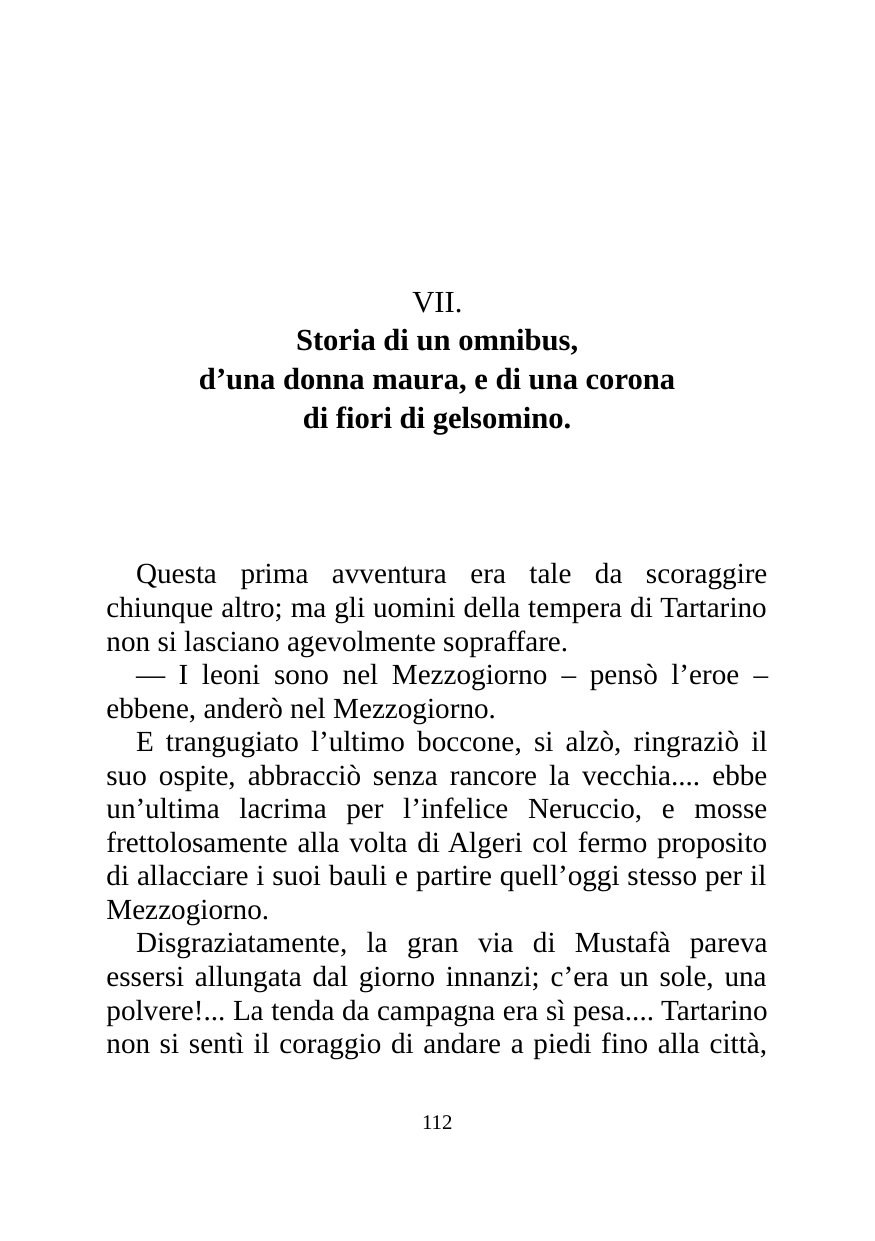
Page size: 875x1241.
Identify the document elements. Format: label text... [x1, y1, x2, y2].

text Questa prima avventura era tale da scoraggire chiunque altro; ma gli uomini della tempera di Tartarino non si lasciano agevolmente sopraffare. [106, 557, 768, 657]
text E trangugiato l’ultimo boccone, si alzò, ringraziò il suo ospite, abbracciò senza rancore la vecchia.... ebbe un’ultima lacrima per l’infelice Neruccio, e mosse frettolosamente alla volta di Algeri col fermo proposito di allacciare i suoi bauli e partire quell’oggi stesso per il Mezzogiorno. [106, 724, 768, 926]
text Disgraziatamente, la gran via di Mustafà pareva essersi allungata dal giorno innanzi; c’era un sole, una polvere!... La tenda da campagna era sì pesa.... Tartarino non si sentì il coraggio di andare a piedi fino alla città, [106, 926, 768, 1060]
text — I leoni sono nel Mezzogiorno – pensò l’eroe – ebbene, anderò nel Mezzogiorno. [106, 657, 768, 724]
subtitle VII. Storia di un omnibus, d’una donna maura, e di una corona di fiori di gelsomino. [106, 283, 768, 435]
